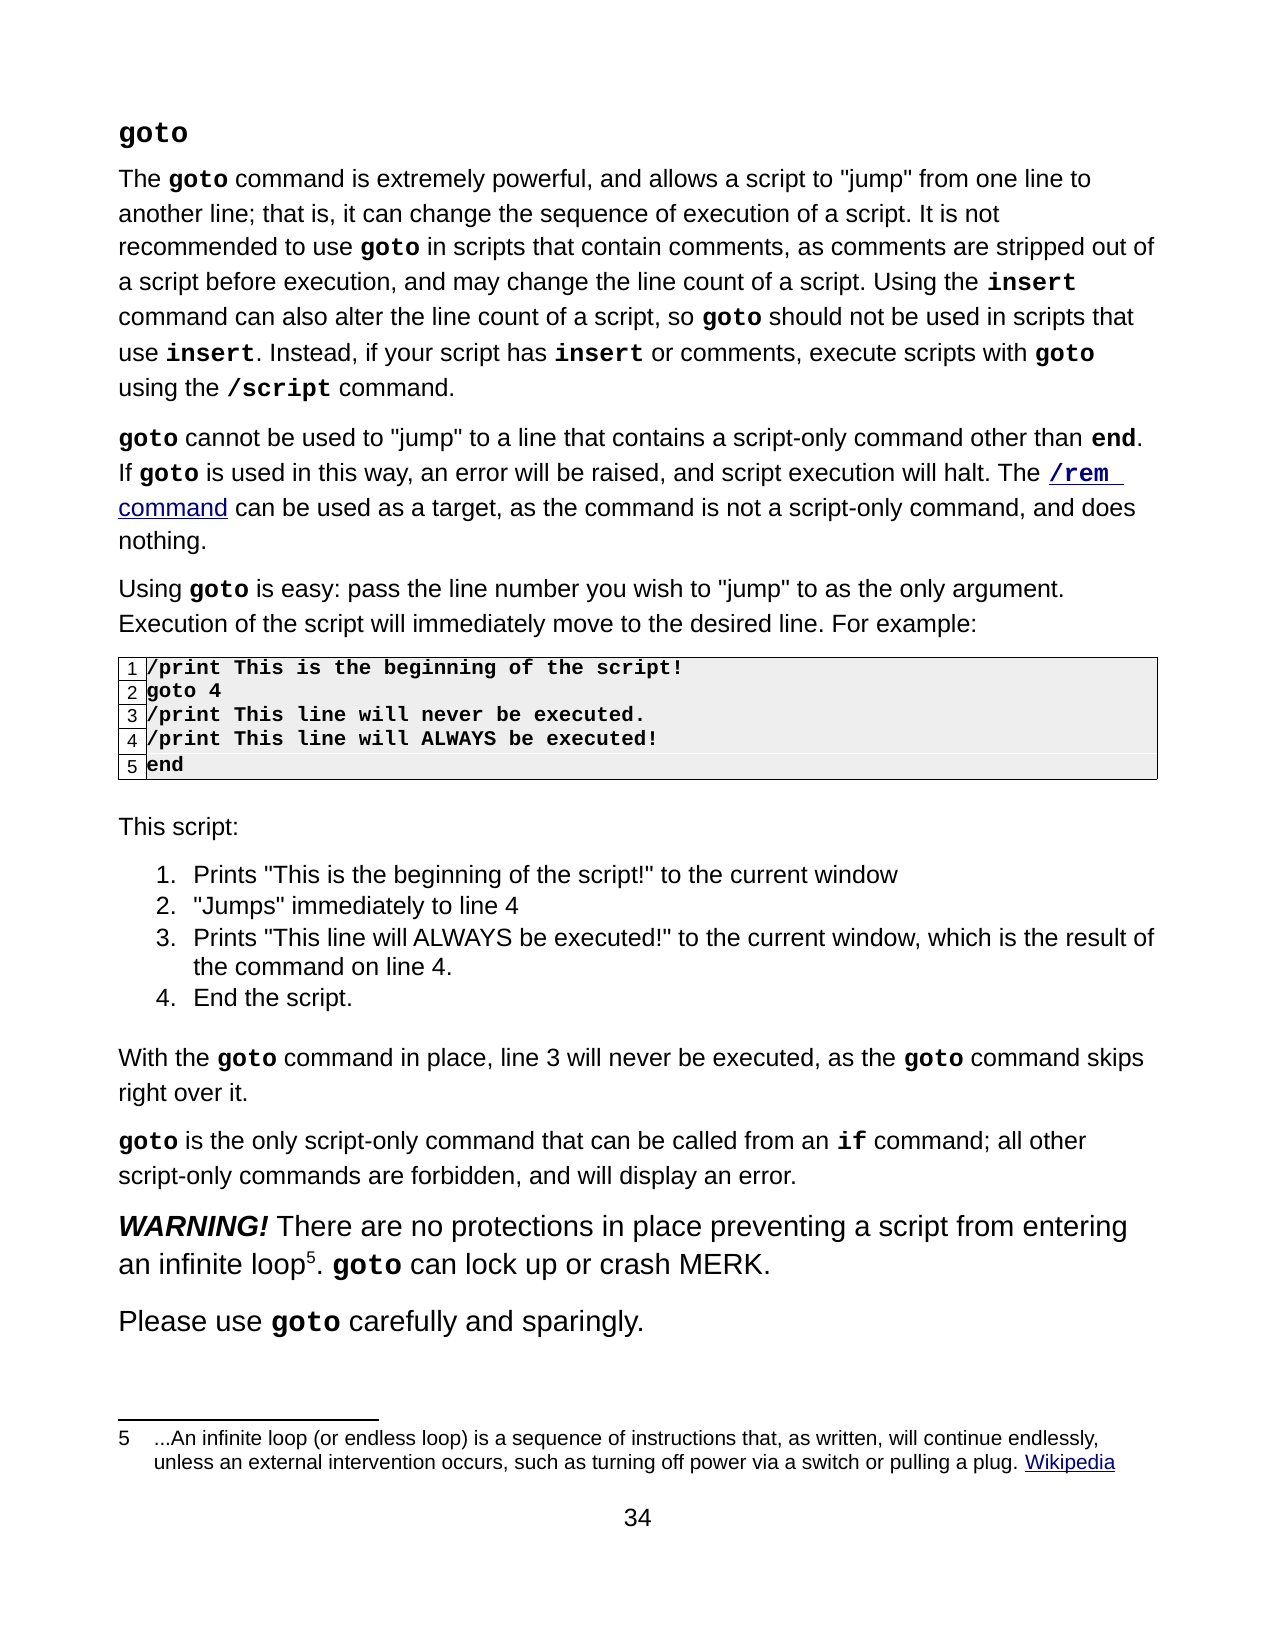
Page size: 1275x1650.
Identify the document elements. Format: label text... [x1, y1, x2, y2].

table_cell 2 [119, 681, 146, 704]
text This script: [118, 780, 1157, 841]
table_cell 5 [119, 755, 146, 779]
text ...An infinite loop (or endless loop) is a sequence of instructions that, as written, will continue endlessly, unless an external intervention occurs, such as turning off power via a switch or pulling a plug. Wikipedia [118, 1426, 1157, 1474]
text goto is the only script-only command that can be called from an if command; all other script-only commands are forbidden, and will display an error. [118, 1126, 1157, 1190]
text Using goto is easy: pass the line number you wish to "jump" to as the only argument. Execution of the script will immediately move to the desired line. For example: [118, 574, 1157, 638]
list Prints "This is the beginning of the script!" to the current window [156, 860, 1157, 889]
table_cell 3 [119, 705, 146, 728]
text goto cannot be used to "jump" to a line that contains a script-only command other than end. If goto is used in this way, an error will be raised, and script execution will halt. The /rem command can be used as a target, as the command is not a script-only command, and does nothing. [118, 423, 1157, 555]
text With the goto command in place, line 3 will never be executed, as the goto command skips right over it. [118, 1043, 1157, 1107]
text WARNING! There are no protections in place preventing a script from entering an infinite loop. goto can lock up or crash MERK. [118, 1209, 1157, 1283]
table_header 1 [119, 658, 146, 680]
list Prints "This line will ALWAYS be executed!" to the current window, which is the result of the command on line 4. [156, 923, 1157, 980]
text Please use goto carefully and sparingly. [118, 1303, 1157, 1340]
table_cell /print This line will never be executed. [147, 704, 1157, 728]
table_cell end [147, 754, 1157, 779]
table_header /print This is the beginning of the script! [147, 658, 1157, 680]
table_cell goto 4 [147, 680, 1157, 704]
list "Jumps" immediately to line 4 [156, 891, 1157, 920]
subtitle goto [118, 118, 1157, 151]
table_cell 4 [119, 729, 146, 753]
text The goto command is extremely powerful, and allows a script to "jump" from one line to another line; that is, it can change the sequence of execution of a script. It is not recommended to use goto in scripts that contain comments, as comments are stripped out of a script before execution, and may change the line count of a script. Using the insert command can also alter the line count of a script, so goto should not be used in scripts that use insert. Instead, if your script has insert or comments, execute scripts with goto using the /script command. [118, 164, 1157, 404]
list End the script. [156, 983, 1157, 1041]
table_cell /print This line will ALWAYS be executed! [147, 728, 1157, 753]
